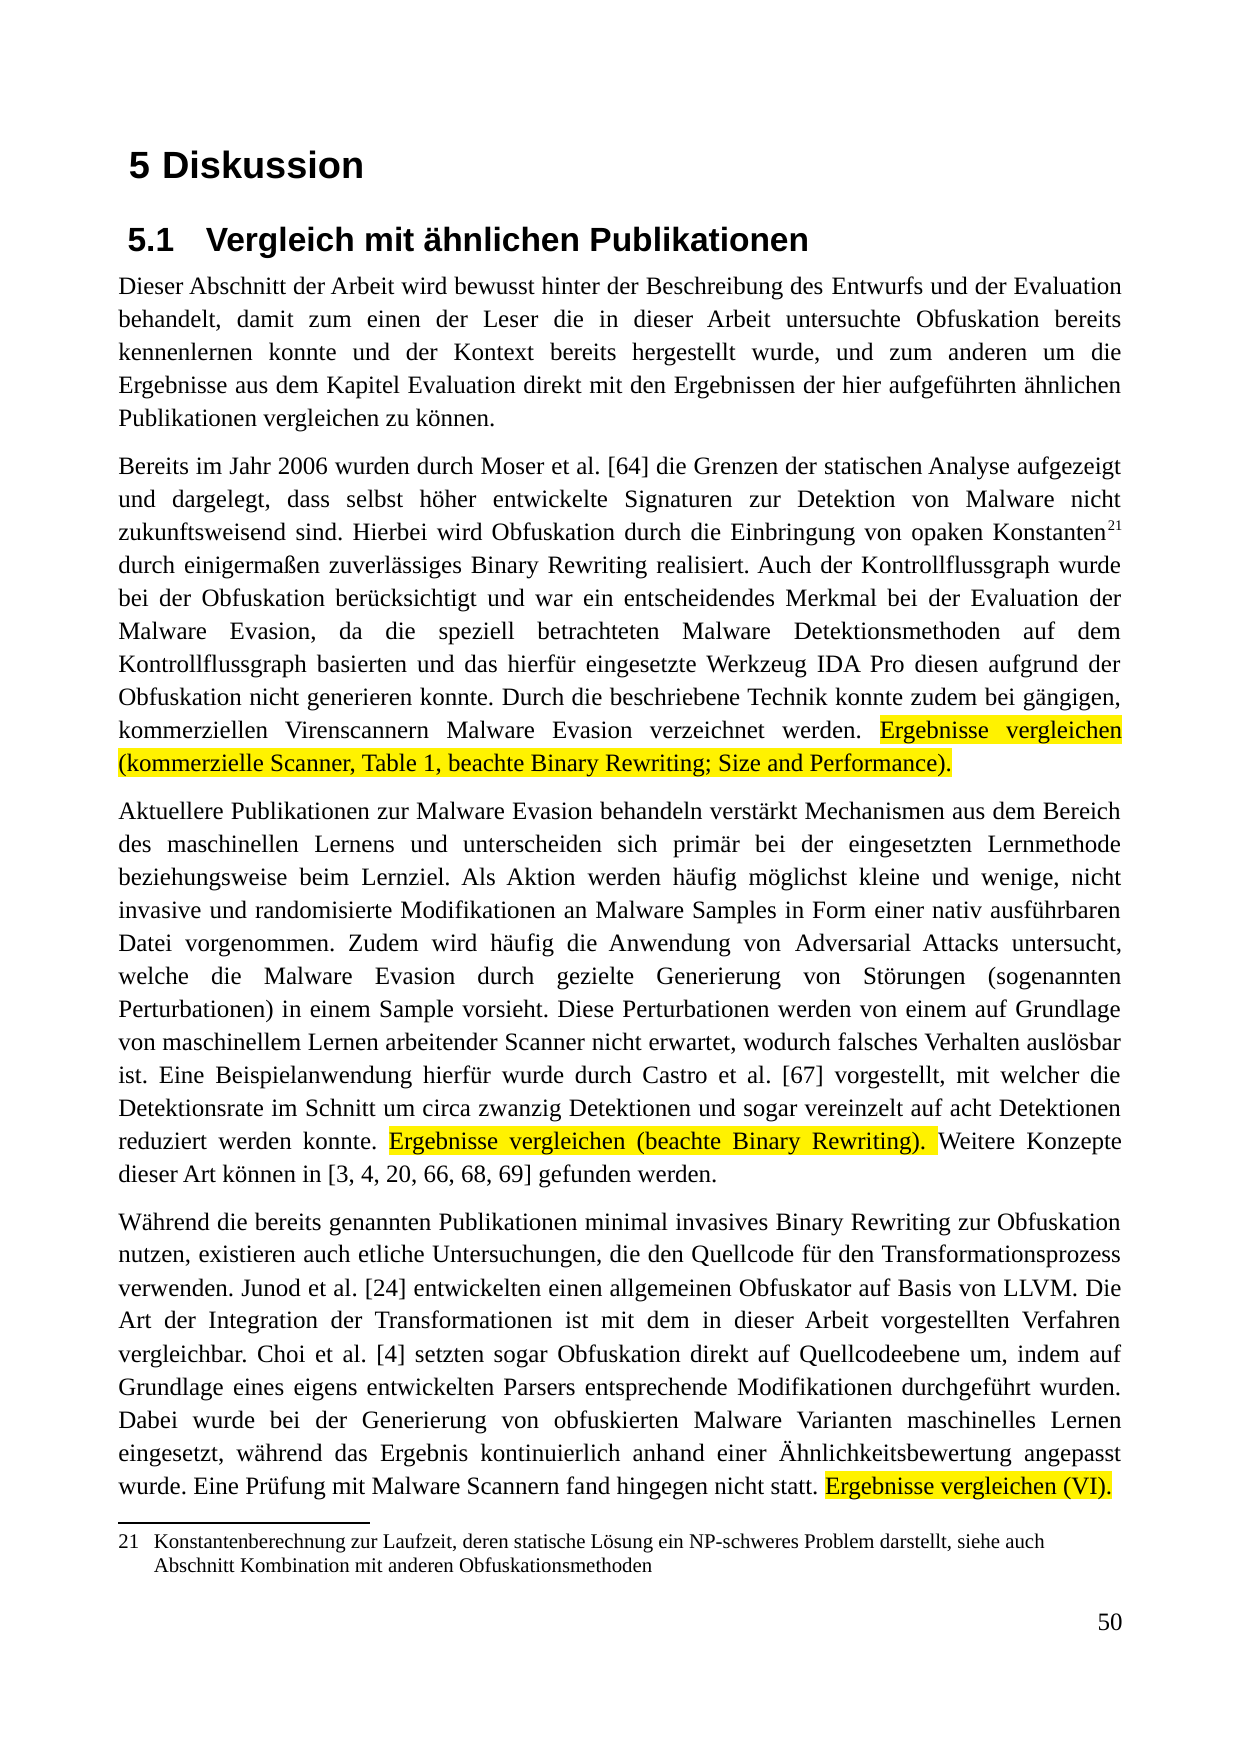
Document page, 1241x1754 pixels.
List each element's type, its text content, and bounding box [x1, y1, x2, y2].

text Während die bereits genannten Publikationen minimal invasives Binary Rewriting zur Obfuskation nutzen, existieren auch etliche Untersuchungen, die den Quellcode für den Transformationsprozess verwenden. Junod et al. [24] entwickelten einen allgemeinen Obfuskator auf Basis von LLVM. Die Art der Integration der Transformationen ist mit dem in dieser Arbeit vorgestellten Verfahren vergleichbar. Choi et al. [4] setzten sogar Obfuskation direkt auf Quellcodeebene um, indem auf Grundlage eines eigens entwickelten Parsers entsprechende Modifikationen durchgeführt wurden. Dabei wurde bei der Generierung von obfuskierten Malware Varianten maschinelles Lernen eingesetzt, während das Ergebnis kontinuierlich anhand einer Ähnlichkeitsbewertung angepasst wurde. Eine Prüfung mit Malware Scannern fand hingegen nicht statt. Ergebnisse vergleichen (VI). [118, 1207, 1122, 1499]
text Konstantenberechnung zur Laufzeit, deren statische Lösung ein NP-schweres Problem darstellt, siehe auch Abschnitt Kombination mit anderen Obfuskationsmethoden [118, 1529, 1122, 1577]
subtitle Vergleich mit ähnlichen Publikationen [118, 220, 1122, 259]
text Aktuellere Publikationen zur Malware Evasion behandeln verstärkt Mechanismen aus dem Bereich des maschinellen Lernens und unterscheiden sich primär bei der eingesetzten Lernmethode beziehungsweise beim Lernziel. Als Aktion werden häufig möglichst kleine und wenige, nicht invasive und randomisierte Modifikationen an Malware Samples in Form einer nativ ausführbaren Datei vorgenommen. Zudem wird häufig die Anwendung von Adversarial Attacks untersucht, welche die Malware Evasion durch gezielte Generierung von Störungen (sogenannten Perturbationen) in einem Sample vorsieht. Diese Perturbationen werden von einem auf Grundlage von maschinellem Lernen arbeitender Scanner nicht erwartet, wodurch falsches Verhalten auslösbar ist. Eine Beispielanwendung hierfür wurde durch Castro et al. [67] vorgestellt, mit welcher die Detektionsrate im Schnitt um circa zwanzig Detektionen und sogar vereinzelt auf acht Detektionen reduziert werden konnte. Ergebnisse vergleichen (beachte Binary Rewriting). Weitere Konzepte dieser Art können in [3, 4, 20, 66, 68, 69] gefunden werden. [118, 796, 1122, 1188]
subtitle Diskussion [118, 143, 1122, 187]
text Bereits im Jahr 2006 wurden durch Moser et al. [64] die Grenzen der statischen Analyse aufgezeigt und dargelegt, dass selbst höher entwickelte Signaturen zur Detektion von Malware nicht zukunftsweisend sind. Hierbei wird Obfuskation durch die Einbringung von opaken Konstanten durch einigermaßen zuverlässiges Binary Rewriting realisiert. Auch der Kontrollflussgraph wurde bei der Obfuskation berücksichtigt und war ein entscheidendes Merkmal bei der Evaluation der Malware Evasion, da die speziell betrachteten Malware Detektionsmethoden auf dem Kontrollflussgraph basierten und das hierfür eingesetzte Werkzeug IDA Pro diesen aufgrund der Obfuskation nicht generieren konnte. Durch die beschriebene Technik konnte zudem bei gängigen, kommerziellen Virenscannern Malware Evasion verzeichnet werden. Ergebnisse vergleichen (kommerzielle Scanner, Table 1, beachte Binary Rewriting; Size and Performance). [118, 451, 1122, 777]
text Dieser Abschnitt der Arbeit wird bewusst hinter der Beschreibung des Entwurfs und der Evaluation behandelt, damit zum einen der Leser die in dieser Arbeit untersuchte Obfuskation bereits kennenlernen konnte und der Kontext bereits hergestellt wurde, und zum anderen um die Ergebnisse aus dem Kapitel Evaluation direkt mit den Ergebnissen der hier aufgeführten ähnlichen Publikationen vergleichen zu können. [118, 271, 1122, 432]
